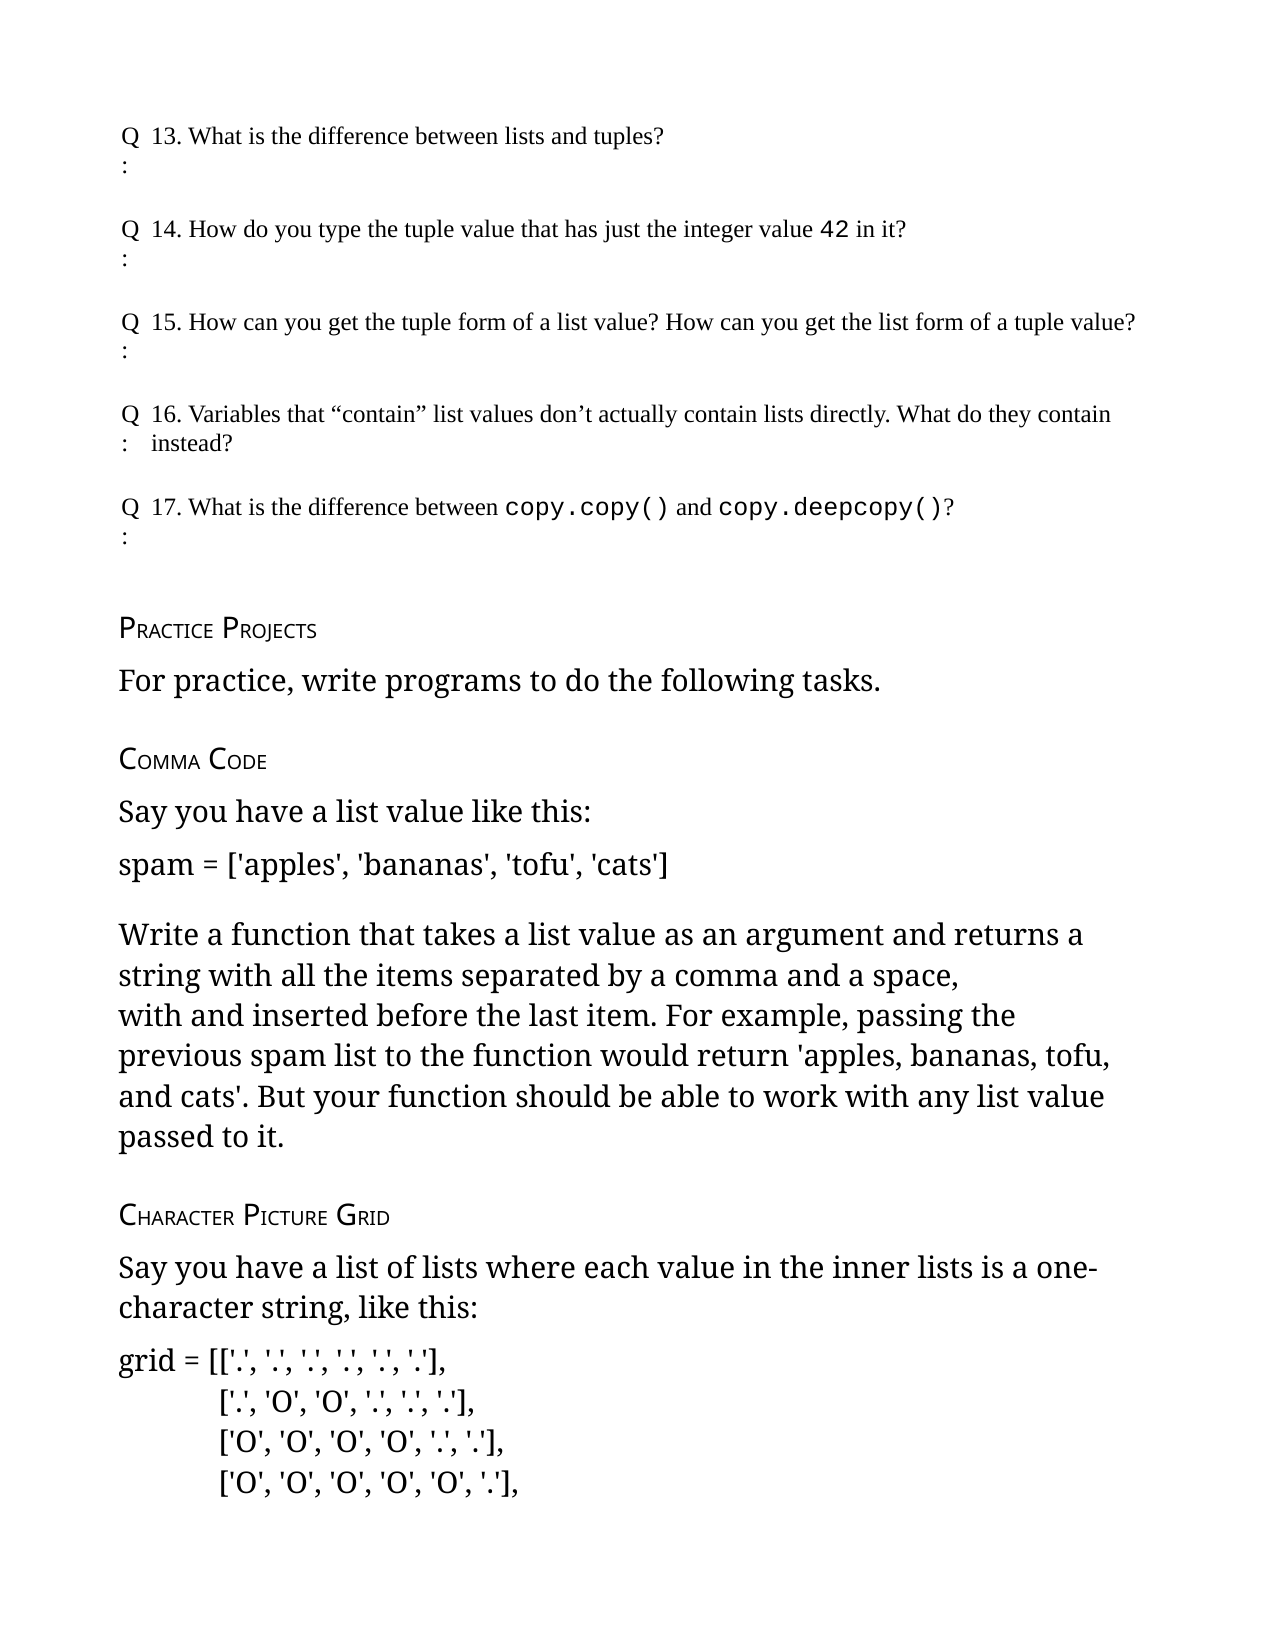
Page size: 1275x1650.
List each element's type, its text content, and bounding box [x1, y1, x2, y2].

text Say you have a list of lists where each value in the inner lists is a one-character string, like this: [118, 1247, 1157, 1327]
table_cell Q: [118, 304, 148, 397]
subtitle Comma Code [118, 738, 1157, 778]
text Say you have a list value like this: [118, 791, 1157, 831]
table_cell Q: [118, 211, 148, 304]
text ['O', 'O', 'O', 'O', 'O', '.'], [118, 1461, 1157, 1502]
table_cell 13. What is the difference between lists and tuples? [148, 118, 1157, 211]
table_cell 16. Variables that “contain” list values don’t actually contain lists directly. What do they contain instead? [148, 397, 1157, 489]
text For practice, write programs to do the following tasks. [118, 660, 1157, 701]
table_cell 15. How can you get the tuple form of a list value? How can you get the list form of a tuple value? [148, 304, 1157, 397]
table_cell Q: [118, 489, 148, 582]
table_cell Q: [118, 397, 148, 489]
table_cell Q: [118, 118, 148, 211]
text grid = [['.', '.', '.', '.', '.', '.'], [118, 1340, 1157, 1380]
text ['.', 'O', 'O', '.', '.', '.'], [118, 1380, 1157, 1421]
table_cell 17. What is the difference between copy.copy() and copy.deepcopy()? [148, 489, 1157, 582]
subtitle Practice Projects [118, 607, 1157, 648]
subtitle Character Picture Grid [118, 1194, 1157, 1234]
text spam = ['apples', 'bananas', 'tofu', 'cats'] [118, 844, 1157, 884]
table_cell 14. How do you type the tuple value that has just the integer value 42 in it? [148, 211, 1157, 304]
text Write a function that takes a list value as an argument and returns a string with all the items separated by a comma and a space, with and inserted before the last item. For example, passing the previous spam list to the function would return 'apples, bananas, tofu, and cats'. But your function should be able to work with any list value passed to it. [118, 914, 1157, 1156]
text ['O', 'O', 'O', 'O', '.', '.'], [118, 1421, 1157, 1461]
